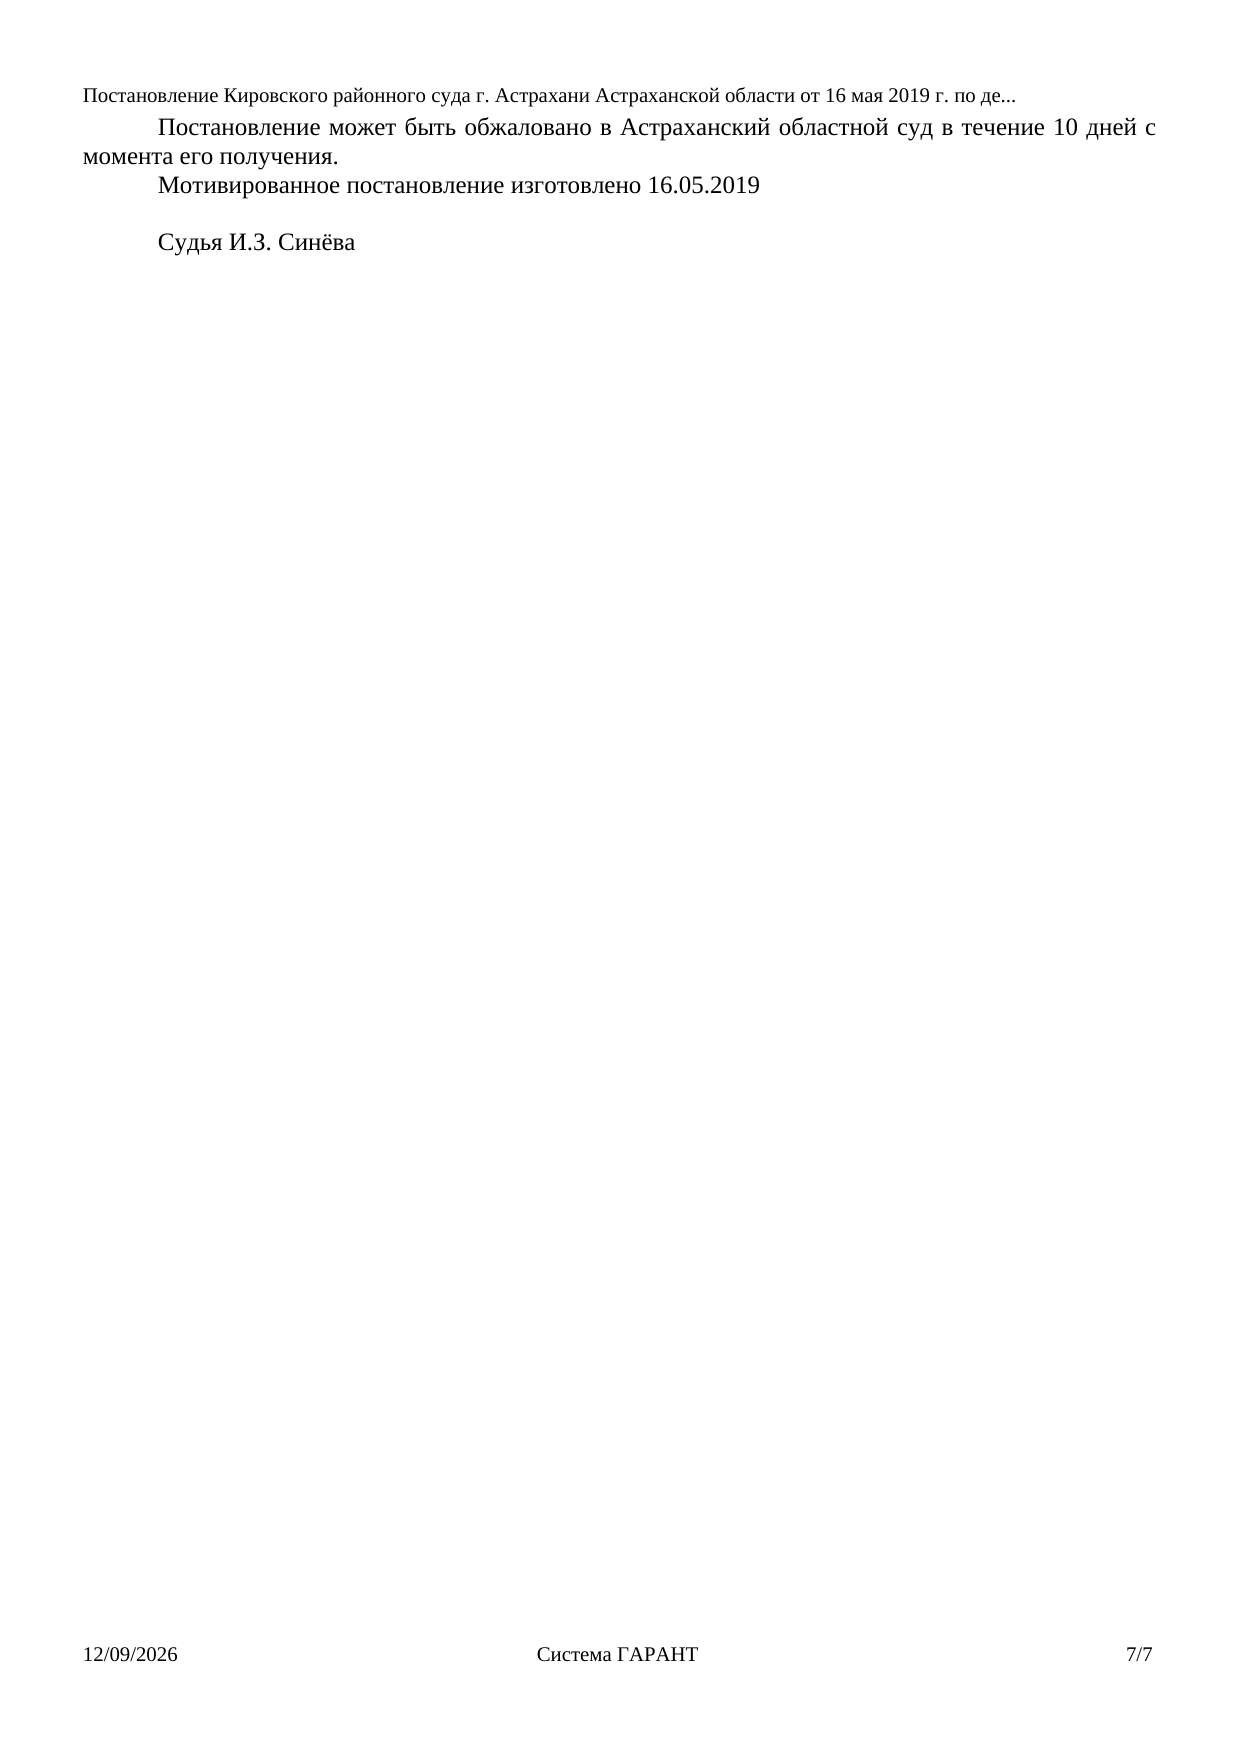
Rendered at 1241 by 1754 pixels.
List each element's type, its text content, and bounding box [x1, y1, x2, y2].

text Мотивированное постановление изготовлено 16.05.2019 [83, 170, 1157, 198]
text Судья И.З. Синёва [83, 227, 1157, 256]
text Постановление может быть обжаловано в Астраханский областной суд в течение 10 дней с момента его получения. [83, 112, 1157, 170]
